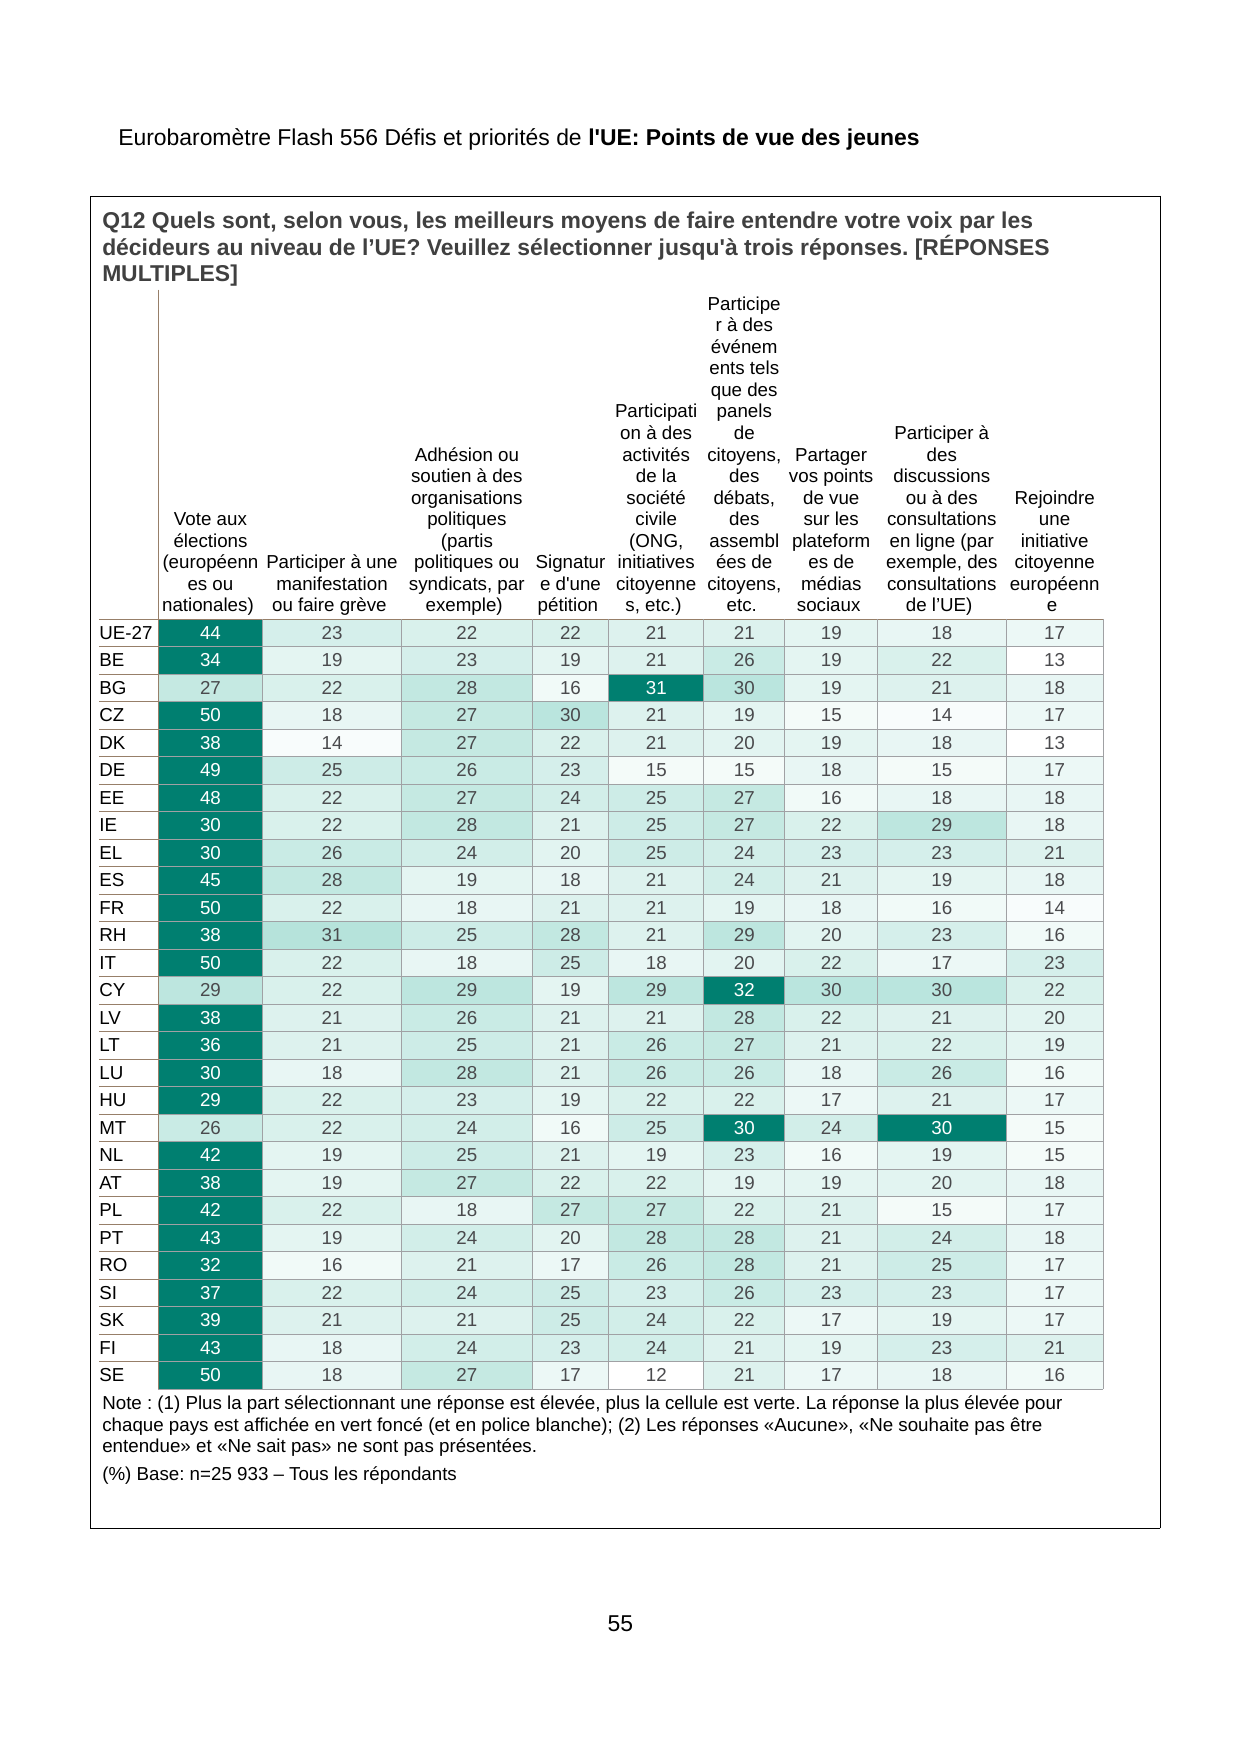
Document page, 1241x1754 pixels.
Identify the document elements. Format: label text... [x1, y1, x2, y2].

table_cell 27 [704, 785, 784, 811]
table_cell 27 [402, 702, 532, 729]
table_cell 22 [704, 1087, 784, 1114]
table_cell 18 [1007, 675, 1103, 701]
table_cell 27 [402, 1170, 532, 1196]
table_cell HU [99, 1087, 158, 1114]
table_cell 29 [159, 977, 262, 1004]
table_cell 42 [159, 1142, 262, 1169]
table_cell 28 [263, 867, 401, 894]
table_cell 19 [402, 867, 532, 894]
table_cell 20 [785, 922, 877, 949]
table_cell 25 [402, 1142, 532, 1169]
table_cell 17 [1007, 1307, 1103, 1334]
table_cell 20 [533, 1225, 608, 1251]
table_cell 23 [263, 620, 401, 646]
table_cell 27 [402, 785, 532, 811]
table_cell 23 [878, 922, 1006, 949]
table_cell 26 [704, 1060, 784, 1086]
table_cell 26 [402, 1005, 532, 1031]
table_cell 43 [159, 1225, 262, 1251]
table_cell 22 [785, 950, 877, 976]
table_cell 22 [704, 1197, 784, 1224]
table_cell 30 [159, 812, 262, 839]
table_cell 22 [704, 1307, 784, 1334]
table_cell 21 [533, 895, 608, 921]
table_cell 19 [704, 702, 784, 729]
table_cell 15 [878, 1197, 1006, 1224]
table_cell 22 [263, 977, 401, 1004]
table_cell 17 [1007, 1197, 1103, 1224]
table_cell 24 [609, 1307, 703, 1334]
table_cell 18 [878, 620, 1006, 646]
table_cell 17 [533, 1252, 608, 1279]
table_cell 30 [159, 1060, 262, 1086]
table_cell 29 [609, 977, 703, 1004]
table_cell 18 [785, 757, 877, 784]
table_cell 21 [609, 922, 703, 949]
table_cell 16 [1007, 1362, 1103, 1389]
table_cell DK [99, 730, 158, 756]
table_cell 22 [263, 1087, 401, 1114]
table_cell 25 [402, 922, 532, 949]
table_cell EE [99, 785, 158, 811]
table_cell 22 [263, 895, 401, 921]
table_cell 25 [878, 1252, 1006, 1279]
table_cell 13 [1007, 730, 1103, 756]
table_cell 24 [704, 867, 784, 894]
table_cell 21 [609, 1005, 703, 1031]
table_cell 50 [159, 950, 262, 976]
table_cell 26 [609, 1252, 703, 1279]
table_cell 27 [402, 1362, 532, 1389]
table_cell 15 [1007, 1115, 1103, 1141]
table_cell Partager vos points de vue sur les plateformes de médias sociaux [785, 290, 877, 619]
table_cell UE-27 [99, 620, 158, 646]
table_cell 25 [609, 785, 703, 811]
table_cell 38 [159, 1005, 262, 1031]
table_cell 25 [533, 1307, 608, 1334]
table_cell 20 [704, 950, 784, 976]
table_cell 17 [1007, 757, 1103, 784]
table_cell 19 [785, 1335, 877, 1361]
table_cell 19 [785, 675, 877, 701]
table_cell 21 [878, 675, 1006, 701]
table_cell NL [99, 1142, 158, 1169]
table_cell 18 [1007, 1170, 1103, 1196]
table_cell 19 [878, 1307, 1006, 1334]
table_cell 22 [785, 1005, 877, 1031]
table_cell 17 [533, 1362, 608, 1389]
table_cell 22 [533, 730, 608, 756]
table_cell 27 [159, 675, 262, 701]
table_cell 49 [159, 757, 262, 784]
table_cell IE [99, 812, 158, 839]
table_cell 38 [159, 1170, 262, 1196]
table_cell BE [99, 647, 158, 674]
table_cell 24 [402, 1335, 532, 1361]
table_cell 22 [263, 812, 401, 839]
table_cell 19 [785, 730, 877, 756]
table_cell 21 [609, 895, 703, 921]
table_cell 22 [263, 785, 401, 811]
table_cell 38 [159, 730, 262, 756]
table_cell 30 [785, 977, 877, 1004]
table_cell 39 [159, 1307, 262, 1334]
table_cell 31 [609, 675, 703, 701]
table_cell 21 [263, 1032, 401, 1059]
table_cell 18 [609, 950, 703, 976]
table_cell 19 [263, 1142, 401, 1169]
table_cell 25 [533, 1280, 608, 1306]
table_cell PL [99, 1197, 158, 1224]
table_cell 29 [878, 812, 1006, 839]
table_cell 23 [402, 1087, 532, 1114]
table_cell 23 [878, 840, 1006, 866]
table_cell LT [99, 1032, 158, 1059]
table_cell 27 [609, 1197, 703, 1224]
table_cell 17 [1007, 1087, 1103, 1114]
table_cell 18 [785, 895, 877, 921]
table_cell 34 [159, 647, 262, 674]
table_cell 23 [1007, 950, 1103, 976]
table_cell Vote aux élections (européennes ou nationales) [159, 290, 262, 619]
table_cell 18 [878, 730, 1006, 756]
table_cell FI [99, 1335, 158, 1361]
table_cell 16 [533, 675, 608, 701]
table_cell 50 [159, 895, 262, 921]
table_cell 25 [533, 950, 608, 976]
table_cell 23 [533, 1335, 608, 1361]
table_cell 21 [785, 1197, 877, 1224]
table_cell 21 [533, 1005, 608, 1031]
table_cell 16 [785, 785, 877, 811]
table_cell 22 [1007, 977, 1103, 1004]
table_cell 21 [402, 1252, 532, 1279]
table_cell 19 [609, 1142, 703, 1169]
table_cell 23 [785, 840, 877, 866]
table_cell 18 [785, 1060, 877, 1086]
table_cell 21 [704, 1362, 784, 1389]
table_cell 23 [878, 1280, 1006, 1306]
table_cell 17 [1007, 620, 1103, 646]
table_cell 22 [263, 1115, 401, 1141]
table_cell 23 [878, 1335, 1006, 1361]
table_cell 15 [785, 702, 877, 729]
table_cell CZ [99, 702, 158, 729]
table_cell LV [99, 1005, 158, 1031]
table_cell 18 [533, 867, 608, 894]
table_cell 19 [263, 647, 401, 674]
table_cell 17 [878, 950, 1006, 976]
table_cell 31 [263, 922, 401, 949]
table_cell 19 [263, 1170, 401, 1196]
table_cell 21 [263, 1307, 401, 1334]
table_cell 19 [704, 895, 784, 921]
table_cell 30 [704, 675, 784, 701]
table_cell 32 [159, 1252, 262, 1279]
table_cell 21 [704, 620, 784, 646]
table_cell 29 [159, 1087, 262, 1114]
table_cell 23 [785, 1280, 877, 1306]
table_cell 14 [1007, 895, 1103, 921]
table_cell 21 [533, 1060, 608, 1086]
table_cell RH [99, 922, 158, 949]
table_cell 21 [609, 647, 703, 674]
table_cell 25 [609, 812, 703, 839]
table_cell 28 [704, 1252, 784, 1279]
table_cell 18 [263, 1335, 401, 1361]
table_cell 37 [159, 1280, 262, 1306]
table_cell 24 [533, 785, 608, 811]
table_cell 24 [878, 1225, 1006, 1251]
table_cell 17 [1007, 702, 1103, 729]
table_cell 16 [1007, 1060, 1103, 1086]
table_cell 20 [704, 730, 784, 756]
table_cell 28 [609, 1225, 703, 1251]
table_cell 21 [533, 812, 608, 839]
table_cell 21 [785, 1252, 877, 1279]
table_cell 15 [1007, 1142, 1103, 1169]
table_cell 16 [785, 1142, 877, 1169]
table_cell 22 [533, 620, 608, 646]
table_cell 36 [159, 1032, 262, 1059]
table_cell 15 [878, 757, 1006, 784]
table_cell 26 [402, 757, 532, 784]
table_cell AT [99, 1170, 158, 1196]
table_cell 19 [263, 1225, 401, 1251]
table_cell 16 [533, 1115, 608, 1141]
table_cell 28 [402, 675, 532, 701]
table_cell RO [99, 1252, 158, 1279]
table_cell 21 [263, 1005, 401, 1031]
table_cell 30 [878, 977, 1006, 1004]
table_cell 50 [159, 702, 262, 729]
table_cell 18 [878, 1362, 1006, 1389]
table_cell 21 [609, 620, 703, 646]
table_cell 19 [533, 647, 608, 674]
table_cell 21 [1007, 840, 1103, 866]
table_cell 23 [533, 757, 608, 784]
table_cell 24 [402, 1280, 532, 1306]
table_cell 21 [878, 1005, 1006, 1031]
table_cell Participation à des activités de la société civile (ONG, initiatives citoyennes, etc.) [609, 290, 703, 619]
table_cell 27 [533, 1197, 608, 1224]
table_cell 19 [878, 1142, 1006, 1169]
table_cell ES [99, 867, 158, 894]
table_cell 29 [402, 977, 532, 1004]
table_cell 23 [609, 1280, 703, 1306]
table_cell Note : (1) Plus la part sélectionnant une réponse est élevée, plus la cellule est verte. La réponse la plus élevée pour chaque pays est affichée en vert foncé (et en police blanche); (2) Les réponses «Aucune», «Ne souhaite pas être entendue» et «Ne sait pas» ne sont pas présentées. [99, 1389, 1103, 1459]
table_cell 21 [1007, 1335, 1103, 1361]
table_cell Adhésion ou soutien à des organisations politiques (partis politiques ou syndicats, par exemple) [401, 290, 532, 619]
table_cell 22 [878, 647, 1006, 674]
table_cell 45 [159, 867, 262, 894]
table_cell 15 [609, 757, 703, 784]
table_cell (%) Base: n=25 933 – Tous les répondants [99, 1459, 1103, 1487]
table_cell 18 [1007, 812, 1103, 839]
table_cell SE [99, 1362, 158, 1389]
table_cell 22 [785, 812, 877, 839]
table_cell 30 [704, 1115, 784, 1141]
table_cell 19 [533, 977, 608, 1004]
table_cell 28 [402, 812, 532, 839]
table_cell 28 [533, 922, 608, 949]
table_cell 42 [159, 1197, 262, 1224]
table_cell 38 [159, 922, 262, 949]
table_cell 22 [263, 950, 401, 976]
table_cell 21 [402, 1307, 532, 1334]
table_cell 15 [704, 757, 784, 784]
table_cell 20 [533, 840, 608, 866]
table_cell 19 [785, 1170, 877, 1196]
table_cell 30 [878, 1115, 1006, 1141]
table_cell 21 [533, 1142, 608, 1169]
table_cell 25 [609, 1115, 703, 1141]
table_cell 22 [533, 1170, 608, 1196]
table_cell 16 [263, 1252, 401, 1279]
table_cell 30 [159, 840, 262, 866]
table_cell 20 [1007, 1005, 1103, 1031]
table_cell BG [99, 675, 158, 701]
table_cell 27 [704, 1032, 784, 1059]
table_cell Participer à des discussions ou à des consultations en ligne (par exemple, des consultations de l’UE) [877, 290, 1006, 619]
table_cell Participer à des événements tels que des panels de citoyens, des débats, des assemblées de citoyens, etc. [704, 290, 784, 619]
table_cell 19 [785, 620, 877, 646]
table_cell MT [99, 1115, 158, 1141]
table_cell 18 [263, 702, 401, 729]
table_cell EL [99, 840, 158, 866]
table_cell CY [99, 977, 158, 1004]
table_cell 21 [785, 1225, 877, 1251]
table_cell Signature d'une pétition [532, 290, 608, 619]
table_cell 27 [402, 730, 532, 756]
table_cell [99, 290, 158, 619]
table_cell 21 [609, 867, 703, 894]
table_cell Participer à une manifestation ou faire grève [262, 290, 401, 619]
table_cell IT [99, 950, 158, 976]
table_cell 25 [609, 840, 703, 866]
table_cell 24 [704, 840, 784, 866]
table_cell 26 [263, 840, 401, 866]
table_cell 18 [402, 895, 532, 921]
table_cell 50 [159, 1362, 262, 1389]
table_cell 14 [263, 730, 401, 756]
table_cell 12 [609, 1362, 703, 1389]
table_cell 30 [533, 702, 608, 729]
table_cell 18 [402, 1197, 532, 1224]
table_cell 19 [785, 647, 877, 674]
table_cell 22 [609, 1170, 703, 1196]
table_cell 21 [785, 867, 877, 894]
table_cell 21 [785, 1032, 877, 1059]
table_cell 28 [704, 1005, 784, 1031]
table_cell 14 [878, 702, 1006, 729]
table_cell 22 [878, 1032, 1006, 1059]
table_cell 17 [1007, 1280, 1103, 1306]
table_cell 22 [263, 675, 401, 701]
table_cell 22 [402, 620, 532, 646]
table_cell 17 [785, 1362, 877, 1389]
table_cell 44 [159, 620, 262, 646]
table_cell 16 [878, 895, 1006, 921]
table_cell 26 [878, 1060, 1006, 1086]
table_cell 19 [704, 1170, 784, 1196]
table_cell 17 [785, 1087, 877, 1114]
table_cell 24 [402, 1225, 532, 1251]
table_cell 25 [263, 757, 401, 784]
table_cell 18 [402, 950, 532, 976]
table_cell 19 [533, 1087, 608, 1114]
table_cell 21 [609, 730, 703, 756]
table_cell 26 [159, 1115, 262, 1141]
table_cell 18 [1007, 1225, 1103, 1251]
table_cell 23 [402, 647, 532, 674]
table_cell 24 [609, 1335, 703, 1361]
table_cell 24 [402, 1115, 532, 1141]
table_cell 17 [1007, 1252, 1103, 1279]
table_cell 21 [704, 1335, 784, 1361]
table_cell 25 [402, 1032, 532, 1059]
table_cell LU [99, 1060, 158, 1086]
table_cell 29 [704, 922, 784, 949]
table_cell 26 [609, 1060, 703, 1086]
table_cell 16 [1007, 922, 1103, 949]
table_cell 43 [159, 1335, 262, 1361]
table_cell 19 [1007, 1032, 1103, 1059]
table_cell PT [99, 1225, 158, 1251]
table_cell 24 [402, 840, 532, 866]
table_cell 18 [1007, 785, 1103, 811]
table_cell 22 [609, 1087, 703, 1114]
table_cell 18 [263, 1060, 401, 1086]
table_cell FR [99, 895, 158, 921]
table_cell 21 [533, 1032, 608, 1059]
table_cell 13 [1007, 647, 1103, 674]
table_cell 18 [263, 1362, 401, 1389]
table_cell Rejoindre une initiative citoyenne européenne [1006, 290, 1103, 619]
table_cell 26 [704, 647, 784, 674]
table_cell 28 [402, 1060, 532, 1086]
table_cell 26 [704, 1280, 784, 1306]
table_cell DE [99, 757, 158, 784]
table_header Q12 Quels sont, selon vous, les meilleurs moyens de faire entendre votre voix par les décideurs au niveau de l’UE? Veuillez sélectionner jusqu'à trois réponses. [RÉPONSES MULTIPLES] [99, 205, 1103, 289]
table_cell 20 [878, 1170, 1006, 1196]
table_cell 22 [263, 1280, 401, 1306]
table_cell 48 [159, 785, 262, 811]
table_cell 21 [609, 702, 703, 729]
table_cell SK [99, 1307, 158, 1334]
table_cell 23 [704, 1142, 784, 1169]
table_cell 19 [878, 867, 1006, 894]
table_cell 24 [785, 1115, 877, 1141]
table_cell 18 [878, 785, 1006, 811]
table_cell 28 [704, 1225, 784, 1251]
table_cell 17 [785, 1307, 877, 1334]
table_cell 21 [878, 1087, 1006, 1114]
table_cell 32 [704, 977, 784, 1004]
table_cell 26 [609, 1032, 703, 1059]
table_cell 27 [704, 812, 784, 839]
table_cell 22 [263, 1197, 401, 1224]
table_cell SI [99, 1280, 158, 1306]
table_cell 18 [1007, 867, 1103, 894]
